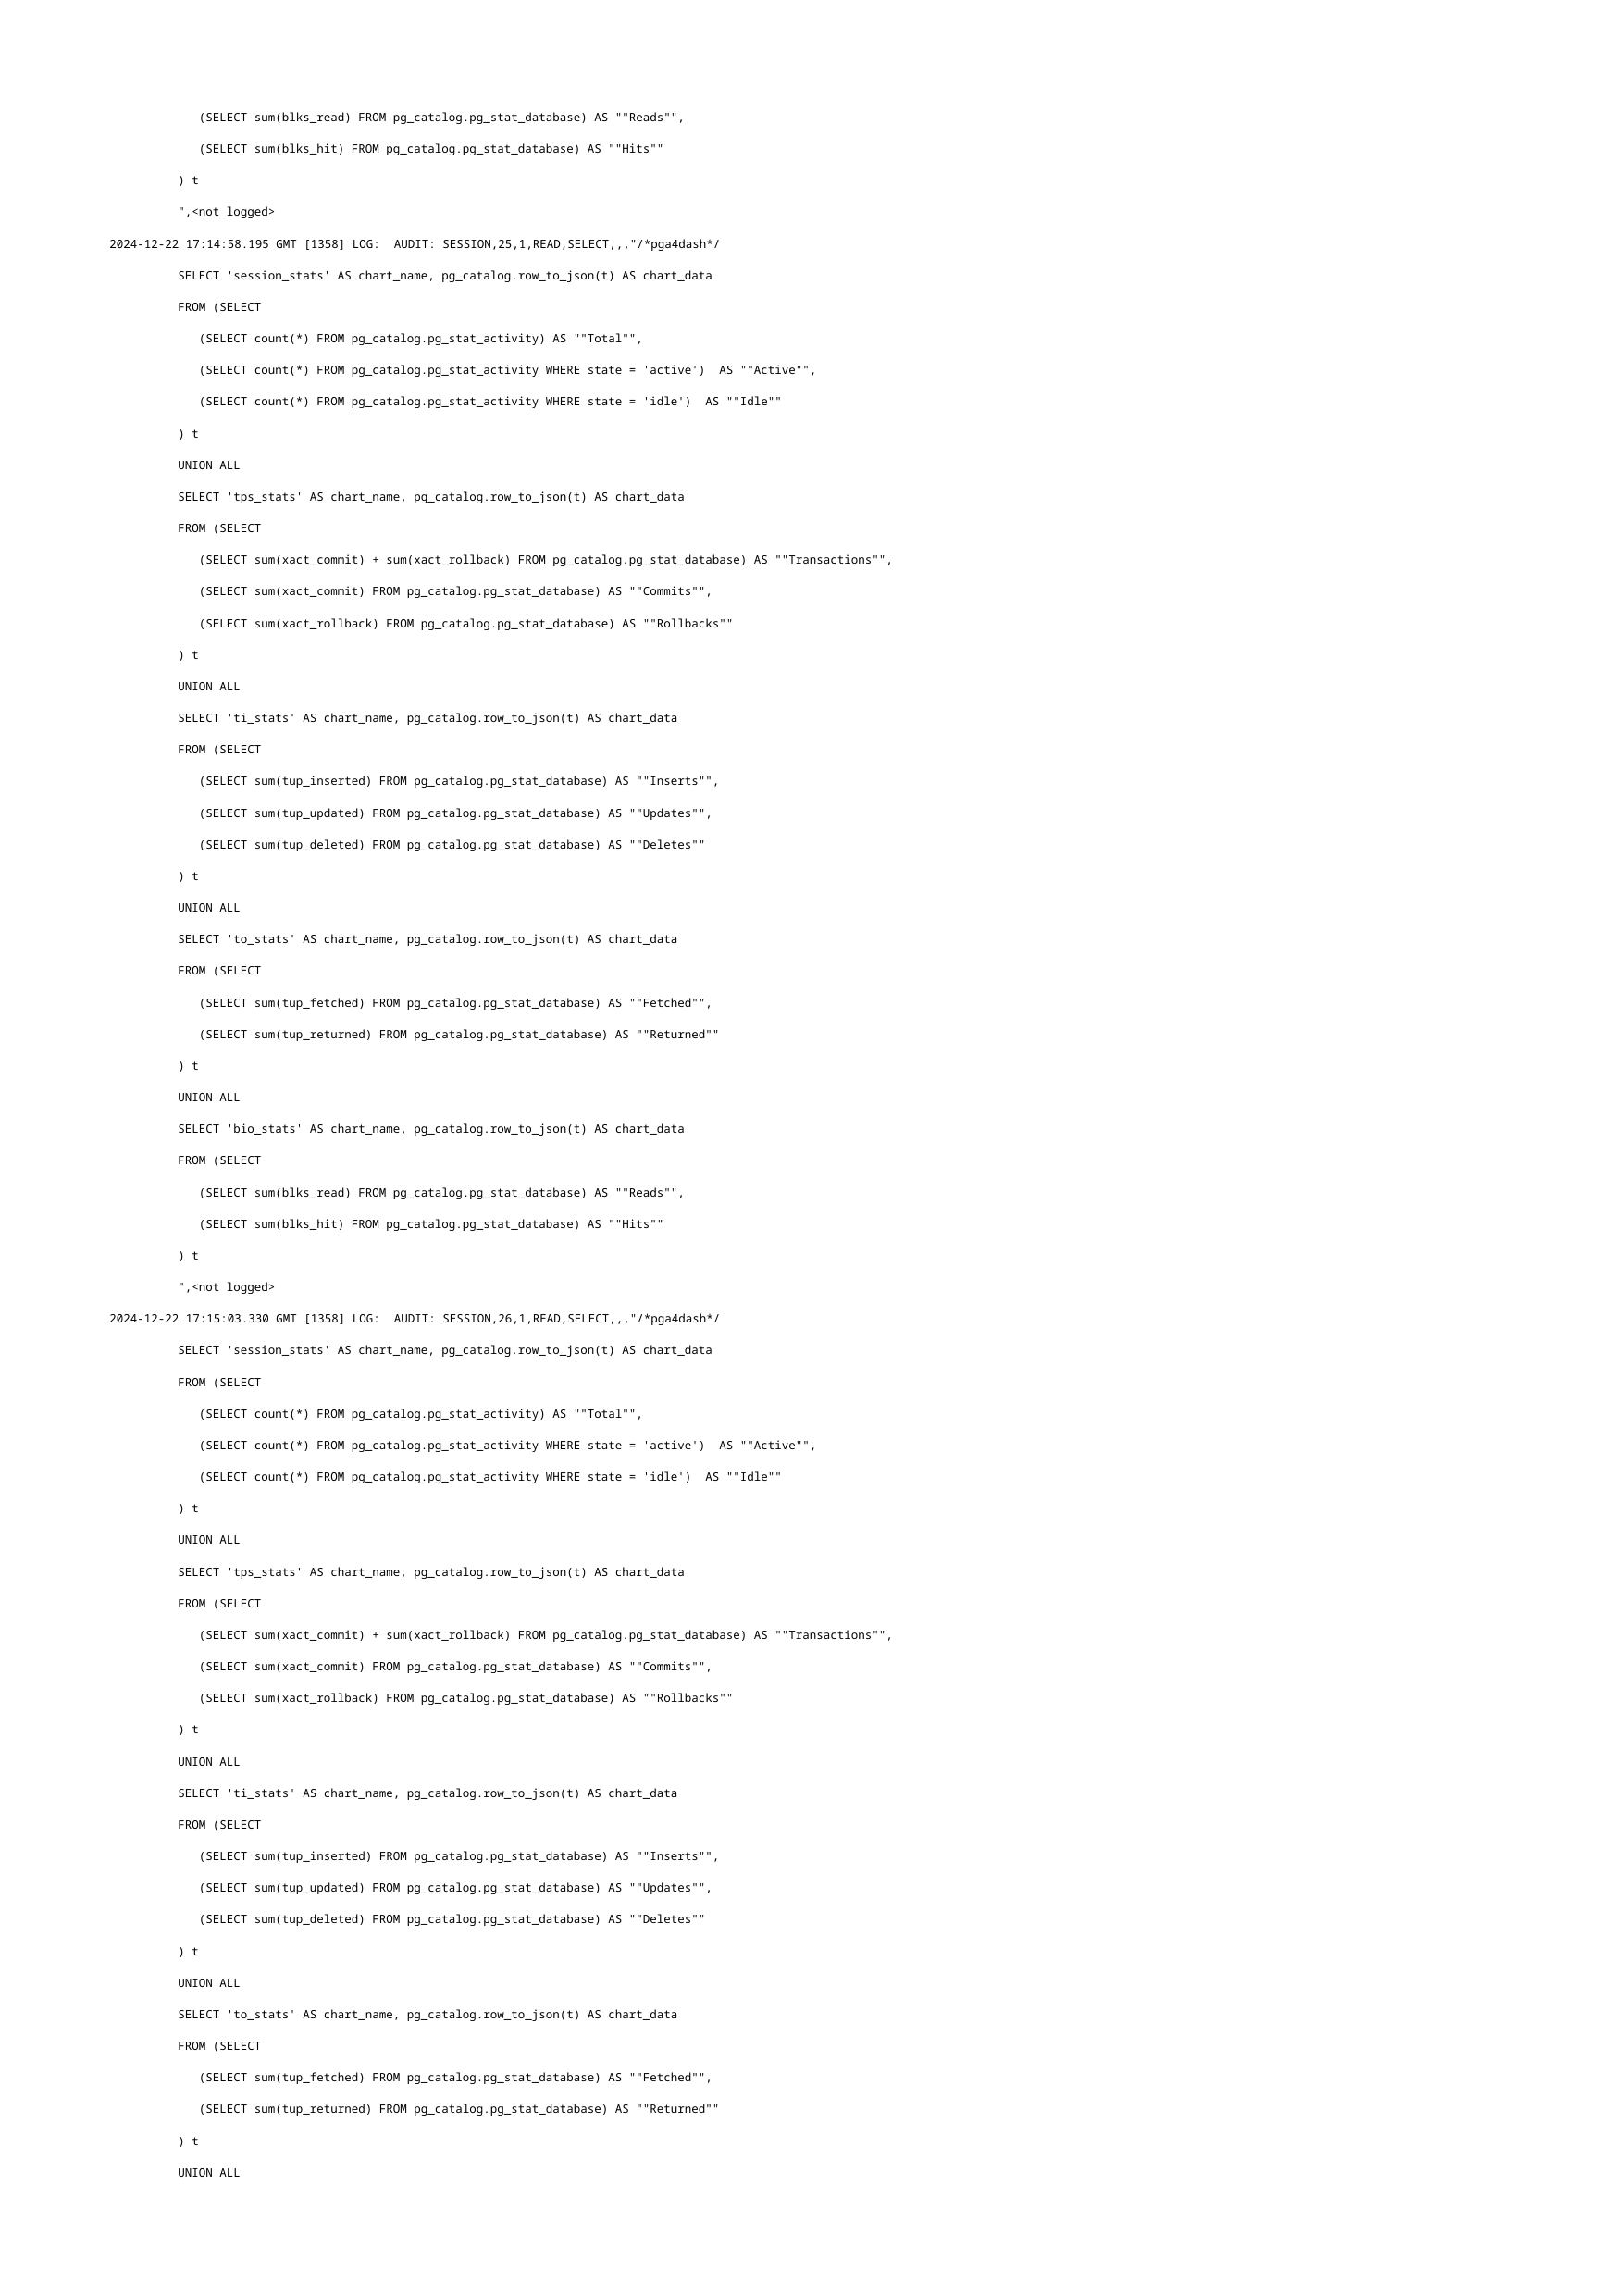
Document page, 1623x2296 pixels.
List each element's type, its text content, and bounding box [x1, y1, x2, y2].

text SELECT 'session_stats' AS chart_name, pg_catalog.row_to_json(t) AS chart_data [109, 1343, 1514, 1359]
text (SELECT sum(blks_read) FROM pg_catalog.pg_stat_database) AS ""Reads"", [109, 109, 1514, 125]
text SELECT 'tps_stats' AS chart_name, pg_catalog.row_to_json(t) AS chart_data [109, 489, 1514, 504]
text SELECT 'to_stats' AS chart_name, pg_catalog.row_to_json(t) AS chart_data [109, 931, 1514, 947]
text UNION ALL [109, 457, 1514, 473]
text ) t [109, 1500, 1514, 1516]
text (SELECT sum(xact_rollback) FROM pg_catalog.pg_stat_database) AS ""Rollbacks"" [109, 1690, 1514, 1706]
text FROM (SELECT [109, 1817, 1514, 1832]
text SELECT 'session_stats' AS chart_name, pg_catalog.row_to_json(t) AS chart_data [109, 267, 1514, 283]
text ) t [109, 1247, 1514, 1263]
text UNION ALL [109, 900, 1514, 915]
text UNION ALL [109, 1754, 1514, 1769]
text ) t [109, 1058, 1514, 1074]
text (SELECT count(*) FROM pg_catalog.pg_stat_activity WHERE state = 'active') AS ""Active"", [109, 1437, 1514, 1453]
text UNION ALL [109, 2165, 1514, 2180]
text ) t [109, 172, 1514, 188]
text (SELECT count(*) FROM pg_catalog.pg_stat_activity WHERE state = 'idle') AS ""Idle"" [109, 1469, 1514, 1484]
text (SELECT sum(blks_hit) FROM pg_catalog.pg_stat_database) AS ""Hits"" [109, 1216, 1514, 1232]
text (SELECT sum(tup_updated) FROM pg_catalog.pg_stat_database) AS ""Updates"", [109, 805, 1514, 821]
text SELECT 'bio_stats' AS chart_name, pg_catalog.row_to_json(t) AS chart_data [109, 1121, 1514, 1136]
text 2024-12-22 17:15:03.330 GMT [1358] LOG: AUDIT: SESSION,26,1,READ,SELECT,,,"/*pga4dash*/ [109, 1310, 1514, 1326]
text FROM (SELECT [109, 299, 1514, 315]
text FROM (SELECT [109, 963, 1514, 979]
text FROM (SELECT [109, 1153, 1514, 1169]
text FROM (SELECT [109, 1595, 1514, 1611]
text FROM (SELECT [109, 2038, 1514, 2054]
text (SELECT sum(tup_inserted) FROM pg_catalog.pg_stat_database) AS ""Inserts"", [109, 1848, 1514, 1864]
text (SELECT count(*) FROM pg_catalog.pg_stat_activity WHERE state = 'active') AS ""Active"", [109, 362, 1514, 378]
text SELECT 'tps_stats' AS chart_name, pg_catalog.row_to_json(t) AS chart_data [109, 1564, 1514, 1580]
text (SELECT sum(tup_deleted) FROM pg_catalog.pg_stat_database) AS ""Deletes"" [109, 1912, 1514, 1928]
text SELECT 'ti_stats' AS chart_name, pg_catalog.row_to_json(t) AS chart_data [109, 1785, 1514, 1801]
text (SELECT sum(xact_commit) + sum(xact_rollback) FROM pg_catalog.pg_stat_database) AS ""Transactions"", [109, 552, 1514, 567]
text (SELECT sum(tup_updated) FROM pg_catalog.pg_stat_database) AS ""Updates"", [109, 1880, 1514, 1895]
text (SELECT count(*) FROM pg_catalog.pg_stat_activity WHERE state = 'idle') AS ""Idle"" [109, 394, 1514, 410]
text (SELECT sum(tup_inserted) FROM pg_catalog.pg_stat_database) AS ""Inserts"", [109, 774, 1514, 789]
text (SELECT sum(tup_fetched) FROM pg_catalog.pg_stat_database) AS ""Fetched"", [109, 2069, 1514, 2085]
text ) t [109, 868, 1514, 884]
text (SELECT sum(blks_read) FROM pg_catalog.pg_stat_database) AS ""Reads"", [109, 1185, 1514, 1200]
text (SELECT sum(tup_fetched) FROM pg_catalog.pg_stat_database) AS ""Fetched"", [109, 995, 1514, 1011]
text UNION ALL [109, 1089, 1514, 1105]
text (SELECT sum(xact_rollback) FROM pg_catalog.pg_stat_database) AS ""Rollbacks"" [109, 615, 1514, 631]
text FROM (SELECT [109, 741, 1514, 757]
text (SELECT sum(xact_commit) FROM pg_catalog.pg_stat_database) AS ""Commits"", [109, 1658, 1514, 1674]
text SELECT 'to_stats' AS chart_name, pg_catalog.row_to_json(t) AS chart_data [109, 2006, 1514, 2022]
text ) t [109, 1943, 1514, 1959]
text SELECT 'ti_stats' AS chart_name, pg_catalog.row_to_json(t) AS chart_data [109, 710, 1514, 726]
text (SELECT sum(tup_returned) FROM pg_catalog.pg_stat_database) AS ""Returned"" [109, 2102, 1514, 2117]
text ",<not logged> [109, 205, 1514, 220]
text UNION ALL [109, 678, 1514, 694]
text ) t [109, 2133, 1514, 2149]
text UNION ALL [109, 1975, 1514, 1991]
text FROM (SELECT [109, 1374, 1514, 1390]
text (SELECT sum(blks_hit) FROM pg_catalog.pg_stat_database) AS ""Hits"" [109, 141, 1514, 156]
text ) t [109, 426, 1514, 441]
text UNION ALL [109, 1533, 1514, 1548]
text (SELECT sum(xact_commit) FROM pg_catalog.pg_stat_database) AS ""Commits"", [109, 584, 1514, 600]
text (SELECT count(*) FROM pg_catalog.pg_stat_activity) AS ""Total"", [109, 1406, 1514, 1421]
text ) t [109, 647, 1514, 663]
text (SELECT sum(xact_commit) + sum(xact_rollback) FROM pg_catalog.pg_stat_database) AS ""Transactions"", [109, 1627, 1514, 1643]
text FROM (SELECT [109, 520, 1514, 536]
text (SELECT count(*) FROM pg_catalog.pg_stat_activity) AS ""Total"", [109, 330, 1514, 346]
text ",<not logged> [109, 1279, 1514, 1295]
text 2024-12-22 17:14:58.195 GMT [1358] LOG: AUDIT: SESSION,25,1,READ,SELECT,,,"/*pga4dash*/ [109, 236, 1514, 252]
text (SELECT sum(tup_deleted) FROM pg_catalog.pg_stat_database) AS ""Deletes"" [109, 837, 1514, 852]
text ) t [109, 1722, 1514, 1738]
text (SELECT sum(tup_returned) FROM pg_catalog.pg_stat_database) AS ""Returned"" [109, 1026, 1514, 1042]
